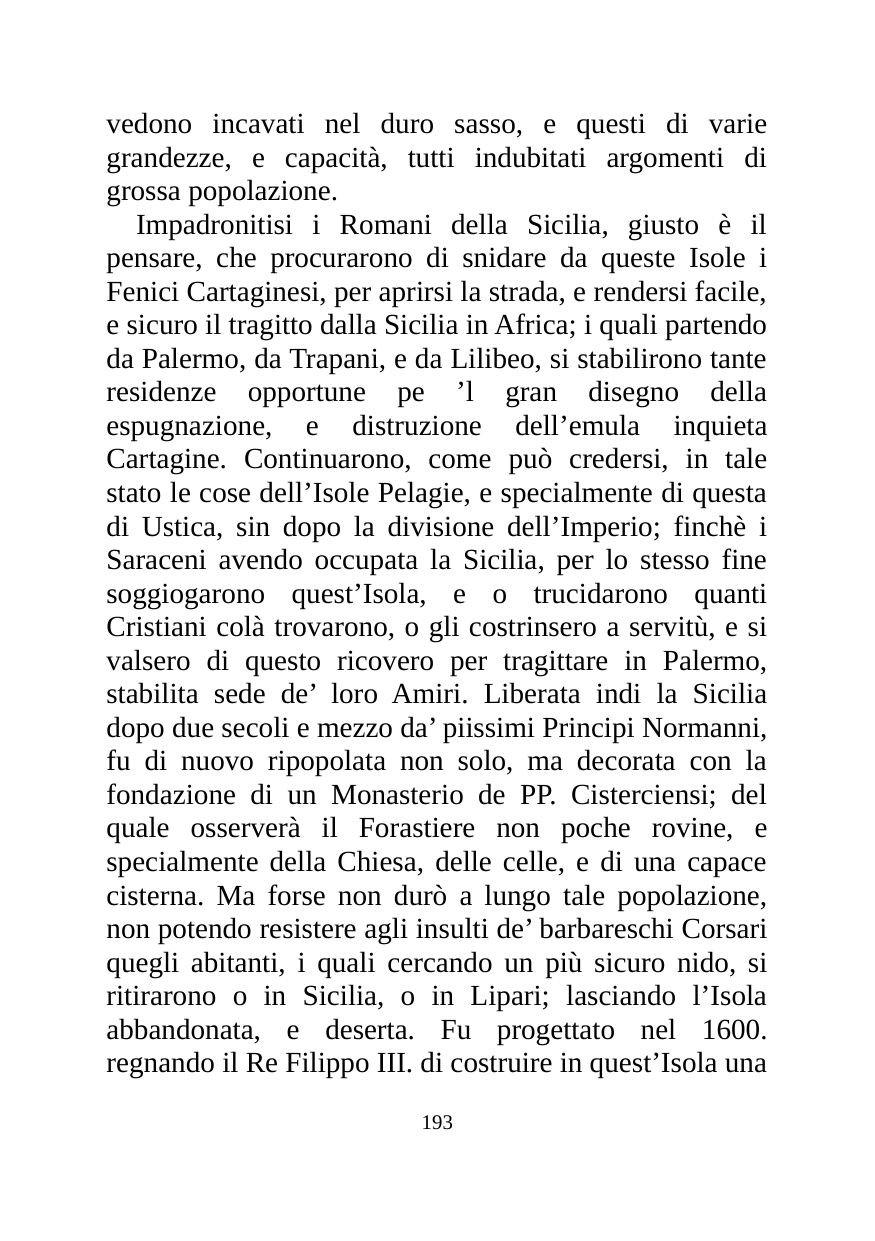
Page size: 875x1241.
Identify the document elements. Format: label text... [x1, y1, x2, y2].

text Impadronitisi i Romani della Sicilia, giusto è il pensare, che procurarono di snidare da queste Isole i Fenici Cartaginesi, per aprirsi la strada, e rendersi facile, e sicuro il tragitto dalla Sicilia in Africa; i quali partendo da Palermo, da Trapani, e da Lilibeo, si stabilirono tante residenze opportune pe ’l gran disegno della espugnazione, e distruzione dell’emula inquieta Cartagine. Continuarono, come può credersi, in tale stato le cose dell’Isole Pelagie, e specialmente di questa di Ustica, sin dopo la divisione dell’Imperio; finchè i Saraceni avendo occupata la Sicilia, per lo stesso fine soggiogarono quest’Isola, e o trucidarono quanti Cristiani colà trovarono, o gli costrinsero a servitù, e si valsero di questo ricovero per tragittare in Palermo, stabilita sede de’ loro Amiri. Liberata indi la Sicilia dopo due secoli e mezzo da’ piissimi Principi Normanni, fu di nuovo ripopolata non solo, ma decorata con la fondazione di un Monasterio de PP. Cisterciensi; del quale osserverà il Forastiere non poche rovine, e specialmente della Chiesa, delle celle, e di una capace cisterna. Ma forse non durò a lungo tale popolazione, non potendo resistere agli insulti de’ barbareschi Corsari quegli abitanti, i quali cercando un più sicuro nido, si ritirarono o in Sicilia, o in Lipari; lasciando l’Isola abbandonata, e deserta. Fu progettato nel 1600. regnando il Re Filippo III. di costruire in quest’Isola una [106, 207, 768, 1079]
text vedono incavati nel duro sasso, e questi di varie grandezze, e capacità, tutti indubitati argomenti di grossa popolazione. [106, 106, 768, 207]
